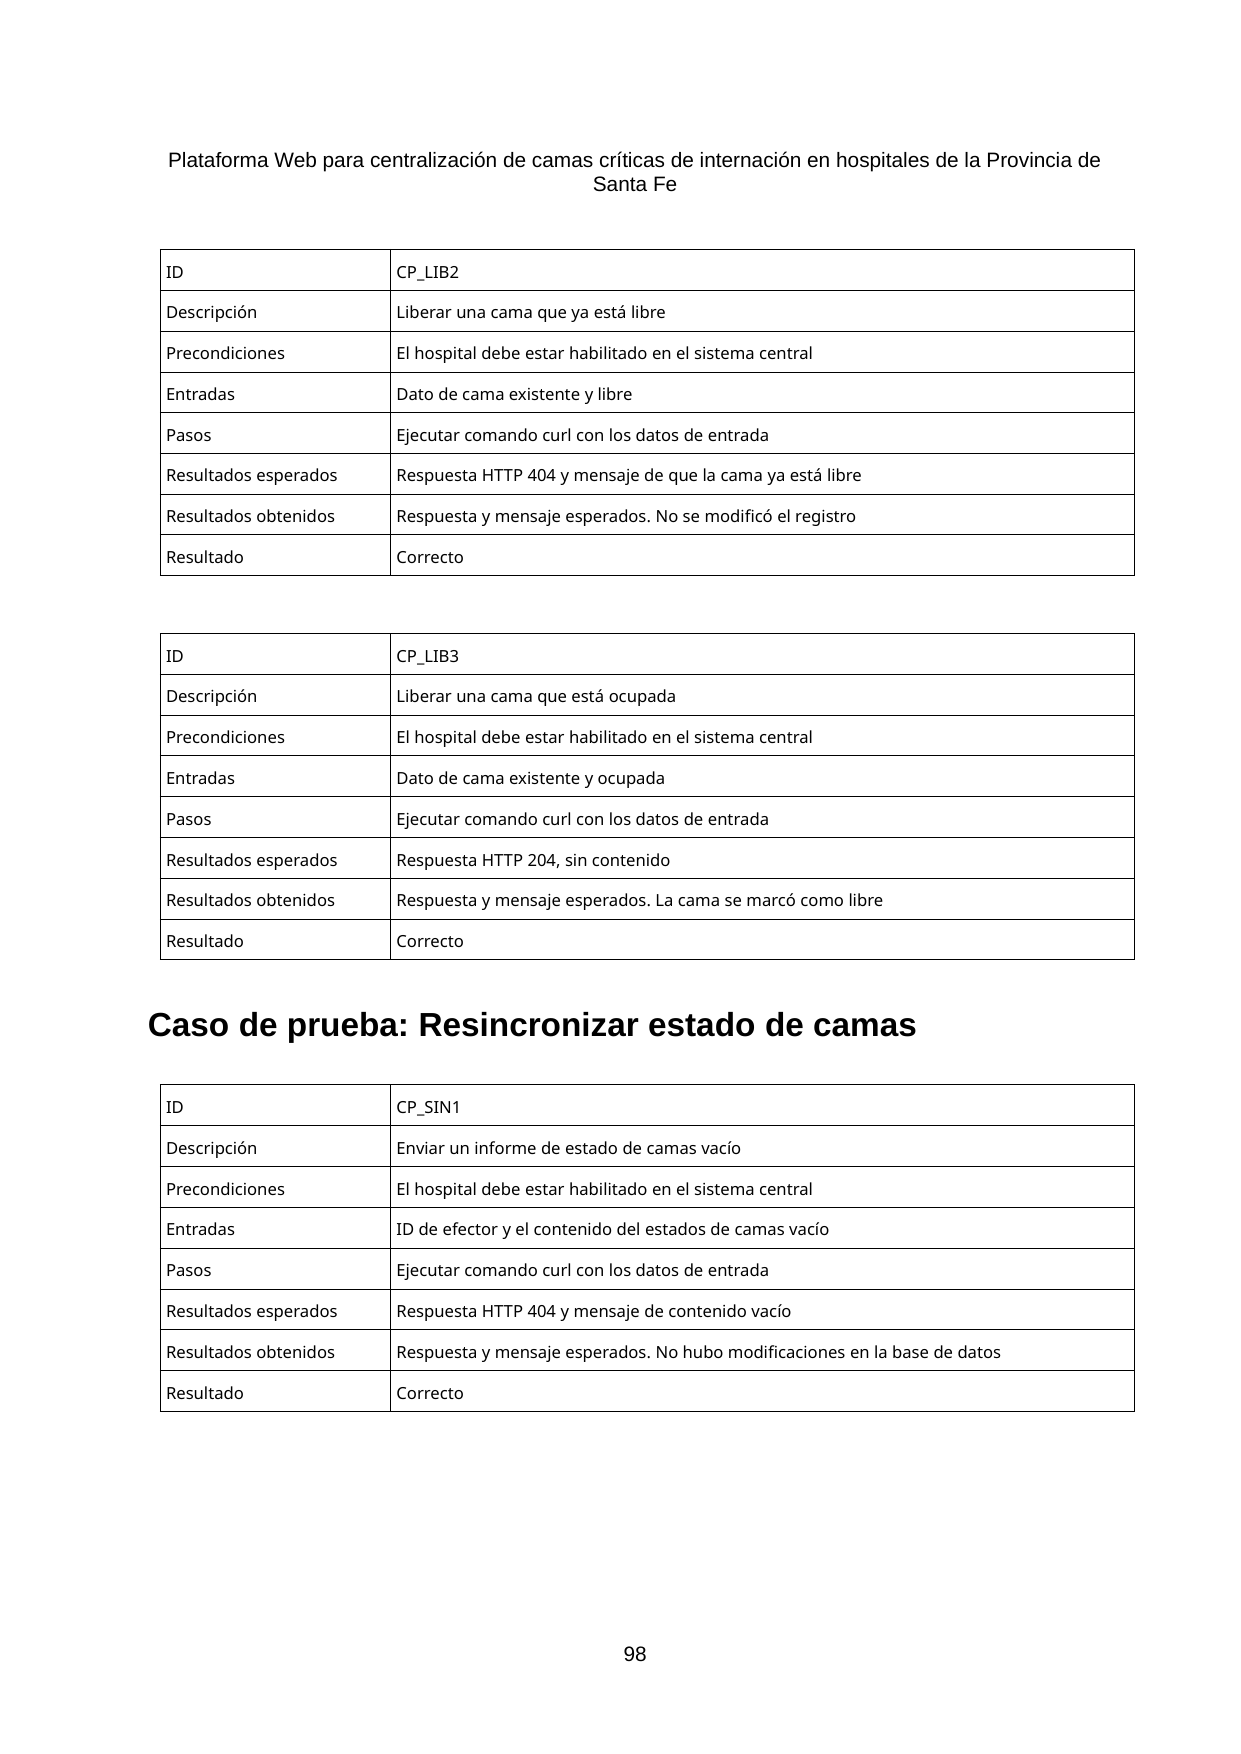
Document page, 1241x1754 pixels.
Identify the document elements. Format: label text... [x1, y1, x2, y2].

table_cell Correcto [391, 920, 1134, 959]
table_cell Respuesta y mensaje esperados. No se modificó el registro [391, 495, 1134, 534]
table_cell Precondiciones [161, 332, 390, 371]
table_cell Resultado [161, 1371, 390, 1411]
table_header ID [161, 634, 390, 674]
table_cell Precondiciones [161, 716, 390, 755]
table_cell Correcto [391, 535, 1134, 575]
table_cell ID de efector y el contenido del estados de camas vacío [391, 1208, 1134, 1247]
subtitle Caso de prueba: Resincronizar estado de camas [148, 1005, 1122, 1043]
table_cell Respuesta HTTP 204, sin contenido [391, 838, 1134, 878]
table_cell Dato de cama existente y libre [391, 373, 1134, 412]
table_cell Resultados obtenidos [161, 879, 390, 918]
table_cell Entradas [161, 373, 390, 412]
table_header ID [161, 1085, 390, 1125]
table_header CP_LIB2 [391, 250, 1134, 290]
table_cell El hospital debe estar habilitado en el sistema central [391, 332, 1134, 371]
table_cell Resultados esperados [161, 1290, 390, 1329]
table_cell Ejecutar comando curl con los datos de entrada [391, 797, 1134, 837]
table_cell Descripción [161, 675, 390, 715]
table_cell Correcto [391, 1371, 1134, 1411]
table_cell Entradas [161, 756, 390, 796]
table_header CP_LIB3 [391, 634, 1134, 674]
table_cell Ejecutar comando curl con los datos de entrada [391, 413, 1134, 453]
table_cell Dato de cama existente y ocupada [391, 756, 1134, 796]
table_header CP_SIN1 [391, 1085, 1134, 1125]
table_cell Liberar una cama que ya está libre [391, 291, 1134, 331]
table_cell Respuesta y mensaje esperados. La cama se marcó como libre [391, 879, 1134, 918]
table_cell Enviar un informe de estado de camas vacío [391, 1126, 1134, 1166]
table_cell Resultados obtenidos [161, 495, 390, 534]
table_cell Pasos [161, 1249, 390, 1288]
table_cell Resultados obtenidos [161, 1330, 390, 1370]
table_cell Respuesta y mensaje esperados. No hubo modificaciones en la base de datos [391, 1330, 1134, 1370]
table_cell Respuesta HTTP 404 y mensaje de contenido vacío [391, 1290, 1134, 1329]
table_cell Resultados esperados [161, 454, 390, 493]
table_cell Resultado [161, 920, 390, 959]
table_cell Ejecutar comando curl con los datos de entrada [391, 1249, 1134, 1288]
table_cell Precondiciones [161, 1167, 390, 1207]
table_cell Descripción [161, 291, 390, 331]
table_cell Pasos [161, 413, 390, 453]
table_cell Pasos [161, 797, 390, 837]
table_cell Resultados esperados [161, 838, 390, 878]
table_cell Liberar una cama que está ocupada [391, 675, 1134, 715]
table_cell El hospital debe estar habilitado en el sistema central [391, 1167, 1134, 1207]
table_cell El hospital debe estar habilitado en el sistema central [391, 716, 1134, 755]
table_header ID [161, 250, 390, 290]
table_cell Respuesta HTTP 404 y mensaje de que la cama ya está libre [391, 454, 1134, 493]
table_cell Entradas [161, 1208, 390, 1247]
table_cell Descripción [161, 1126, 390, 1166]
table_cell Resultado [161, 535, 390, 575]
